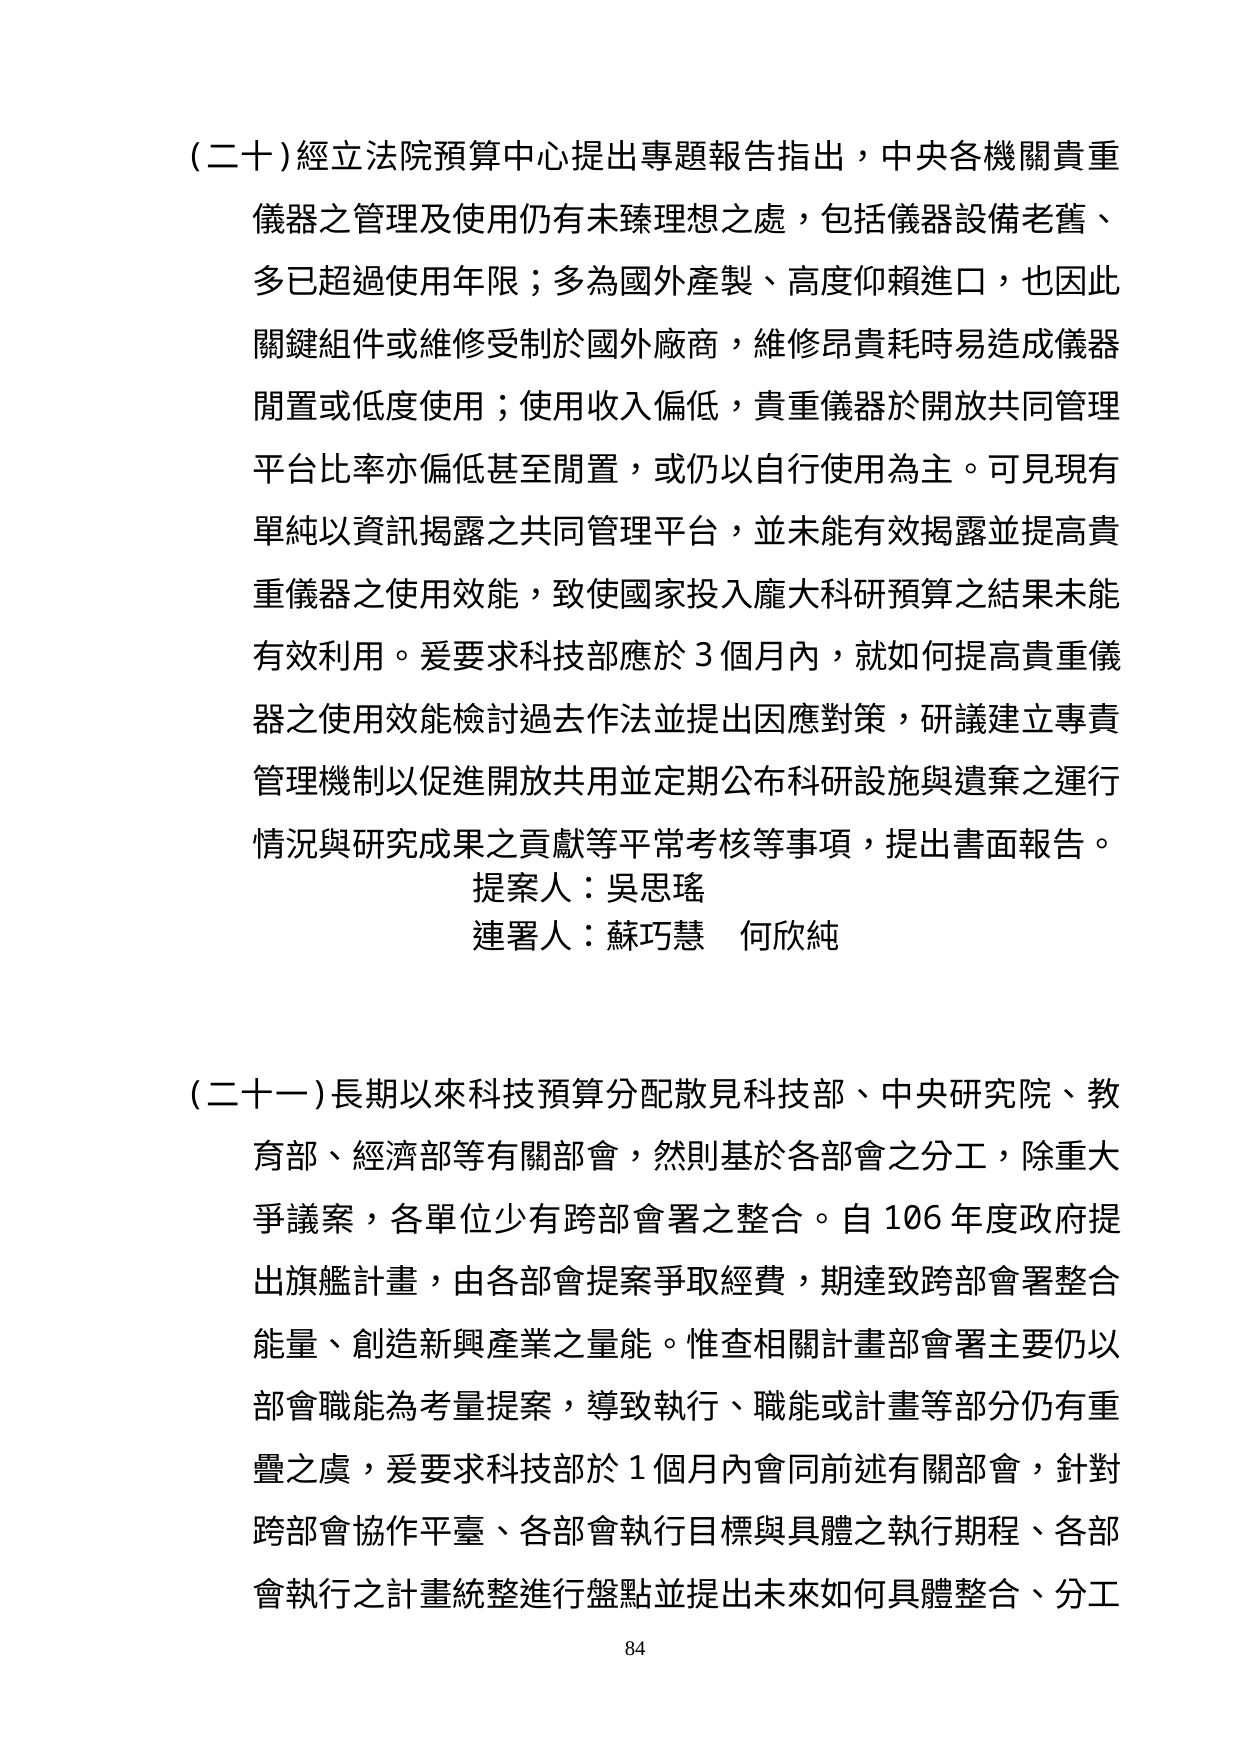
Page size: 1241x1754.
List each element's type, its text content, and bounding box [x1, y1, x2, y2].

text (二十)經立法院預算中心提出專題報告指出，中央各機關貴重儀器之管理及使用仍有未臻理想之處，包括儀器設備老舊、多已超過使用年限；多為國外產製、高度仰賴進口，也因此關鍵組件或維修受制於國外廠商，維修昂貴耗時易造成儀器閒置或低度使用；使用收入偏低，貴重儀器於開放共同管理平台比率亦偏低甚至閒置，或仍以自行使用為主。可見現有單純以資訊揭露之共同管理平台，並未能有效揭露並提高貴重儀器之使用效能，致使國家投入龐大科研預算之結果未能有效利用。爰要求科技部應於3個月內，就如何提高貴重儀器之使用效能檢討過去作法並提出因應對策，研議建立專責管理機制以促進開放共用並定期公布科研設施與遺棄之運行情況與研究成果之貢獻等平常考核等事項，提出書面報告。 [185, 112, 1122, 862]
text 連署人：蘇巧慧 何欣純 [473, 910, 1122, 958]
text (二十一)長期以來科技預算分配散見科技部、中央研究院、教育部、經濟部等有關部會，然則基於各部會之分工，除重大爭議案，各單位少有跨部會署之整合。自106年度政府提出旗艦計畫，由各部會提案爭取經費，期達致跨部會署整合能量、創造新興產業之量能。惟查相關計畫部會署主要仍以部會職能為考量提案，導致執行、職能或計畫等部分仍有重疊之虞，爰要求科技部於1個月內會同前述有關部會，針對跨部會協作平臺、各部會執行目標與具體之執行期程、各部會執行之計畫統整進行盤點並提出未來如何具體整合、分工 [185, 1050, 1122, 1612]
text 提案人：吳思瑤 [473, 862, 1122, 910]
